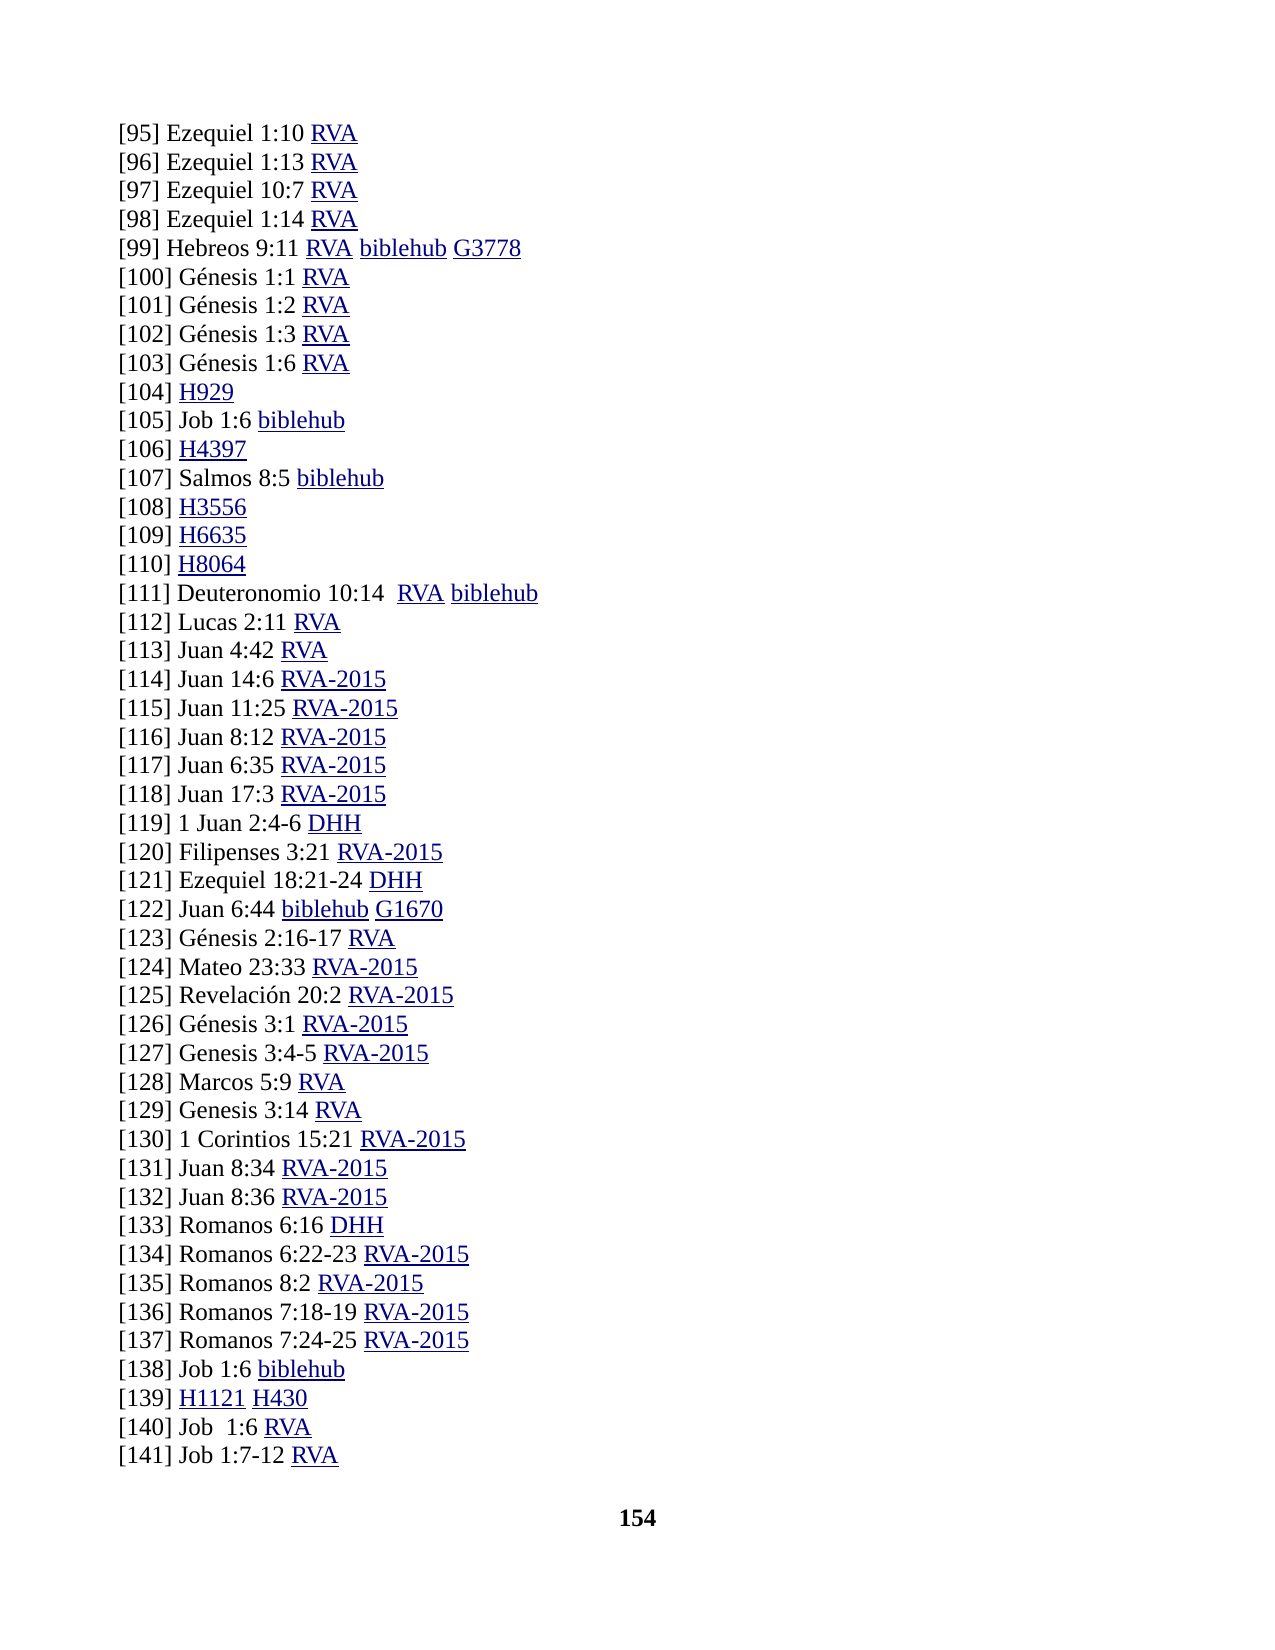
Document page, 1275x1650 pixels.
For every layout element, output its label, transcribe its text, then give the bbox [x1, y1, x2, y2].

text Génesis 1:3 RVA [118, 319, 1157, 348]
text Genesis 3:4-5 RVA-2015 [118, 1038, 1157, 1067]
text Genesis 3:14 RVA [118, 1096, 1157, 1124]
text Juan 8:12 RVA-2015 [118, 722, 1157, 751]
text Ezequiel 1:13 RVA [118, 147, 1157, 176]
text Juan 14:6 RVA-2015 [118, 664, 1157, 693]
text Juan 8:36 RVA-2015 [118, 1182, 1157, 1211]
text H4397 [118, 434, 1157, 463]
text Juan 17:3 RVA-2015 [118, 779, 1157, 808]
text Filipenses 3:21 RVA-2015 [118, 837, 1157, 866]
text 1 Juan 2:4-6 DHH [118, 808, 1157, 837]
text Romanos 7:18-19 RVA-2015 [118, 1297, 1157, 1326]
text Revelación 20:2 RVA-2015 [118, 981, 1157, 1009]
text Génesis 1:2 RVA [118, 291, 1157, 319]
text Génesis 3:1 RVA-2015 [118, 1009, 1157, 1038]
text H929 [118, 377, 1157, 406]
text Job 1:6 biblehub [118, 406, 1157, 434]
text Romanos 8:2 RVA-2015 [118, 1268, 1157, 1297]
text Mateo 23:33 RVA-2015 [118, 952, 1157, 981]
text Hebreos 9:11 RVA biblehub G3778 [118, 233, 1157, 262]
text Salmos 8:5 biblehub [118, 463, 1157, 492]
text Génesis 2:16-17 RVA [118, 923, 1157, 952]
text Génesis 1:6 RVA [118, 348, 1157, 377]
text Juan 4:42 RVA [118, 636, 1157, 664]
text Deuteronomio 10:14 RVA biblehub [118, 578, 1157, 607]
text Ezequiel 18:21-24 DHH [118, 866, 1157, 894]
text Romanos 6:16 DHH [118, 1211, 1157, 1239]
text Marcos 5:9 RVA [118, 1067, 1157, 1096]
text H3556 [118, 492, 1157, 521]
text Génesis 1:1 RVA [118, 262, 1157, 291]
text 1 Corintios 15:21 RVA-2015 [118, 1124, 1157, 1153]
text H1121 H430 [118, 1383, 1157, 1412]
text Romanos 6:22-23 RVA-2015 [118, 1239, 1157, 1268]
text Juan 11:25 RVA-2015 [118, 693, 1157, 722]
text Lucas 2:11 RVA [118, 607, 1157, 636]
text Juan 8:34 RVA-2015 [118, 1153, 1157, 1182]
text Juan 6:35 RVA-2015 [118, 751, 1157, 779]
text Job 1:6 RVA [118, 1412, 1157, 1441]
text Job 1:6 biblehub [118, 1354, 1157, 1383]
text Ezequiel 1:14 RVA [118, 204, 1157, 233]
text H6635 [118, 521, 1157, 549]
text Job 1:7-12 RVA [118, 1441, 1157, 1469]
text Juan 6:44 biblehub G1670 [118, 894, 1157, 923]
text Ezequiel 10:7 RVA [118, 176, 1157, 204]
text H8064 [118, 549, 1157, 578]
text Ezequiel 1:10 RVA [118, 118, 1157, 147]
text Romanos 7:24-25 RVA-2015 [118, 1326, 1157, 1354]
